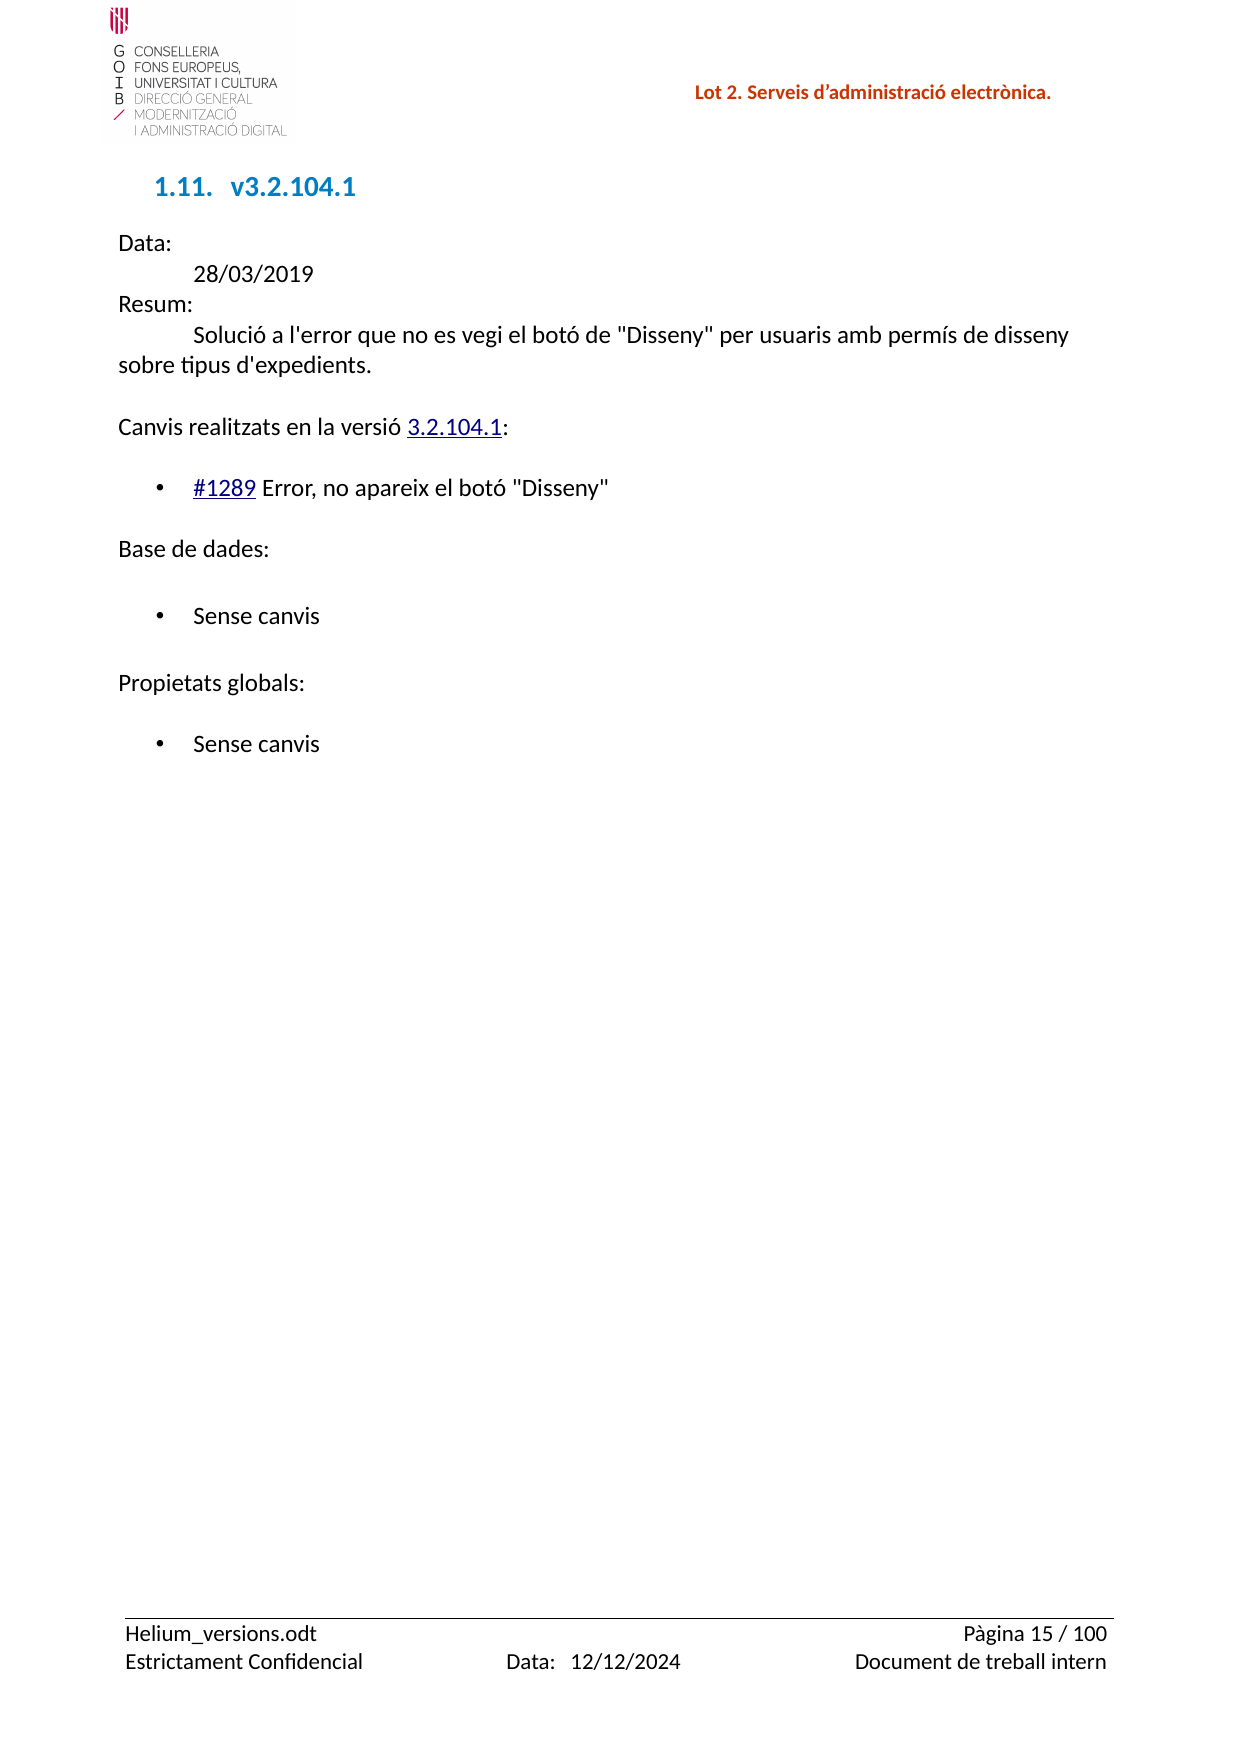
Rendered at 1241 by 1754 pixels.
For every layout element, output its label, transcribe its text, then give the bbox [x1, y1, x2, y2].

text Solució a l'error que no es vegi el botó de "Disseny" per usuaris amb permís de disseny sobre tipus d'expedients. [118, 319, 1122, 380]
picture [100, 0, 297, 144]
text Canvis realitzats en la versió 3.2.104.1: [118, 411, 1122, 441]
text Propietats globals: [118, 667, 1122, 697]
list Sense canvis [156, 728, 1122, 758]
text Base de dades: [118, 533, 1122, 563]
text Resum: [118, 289, 1122, 319]
list #1289 Error, no apareix el botó "Disseny" [156, 472, 1122, 502]
text Data: [118, 228, 1122, 258]
text 28/03/2019 [118, 258, 1122, 289]
list Sense canvis [156, 600, 1122, 630]
subtitle v3.2.104.1 [153, 168, 1122, 204]
